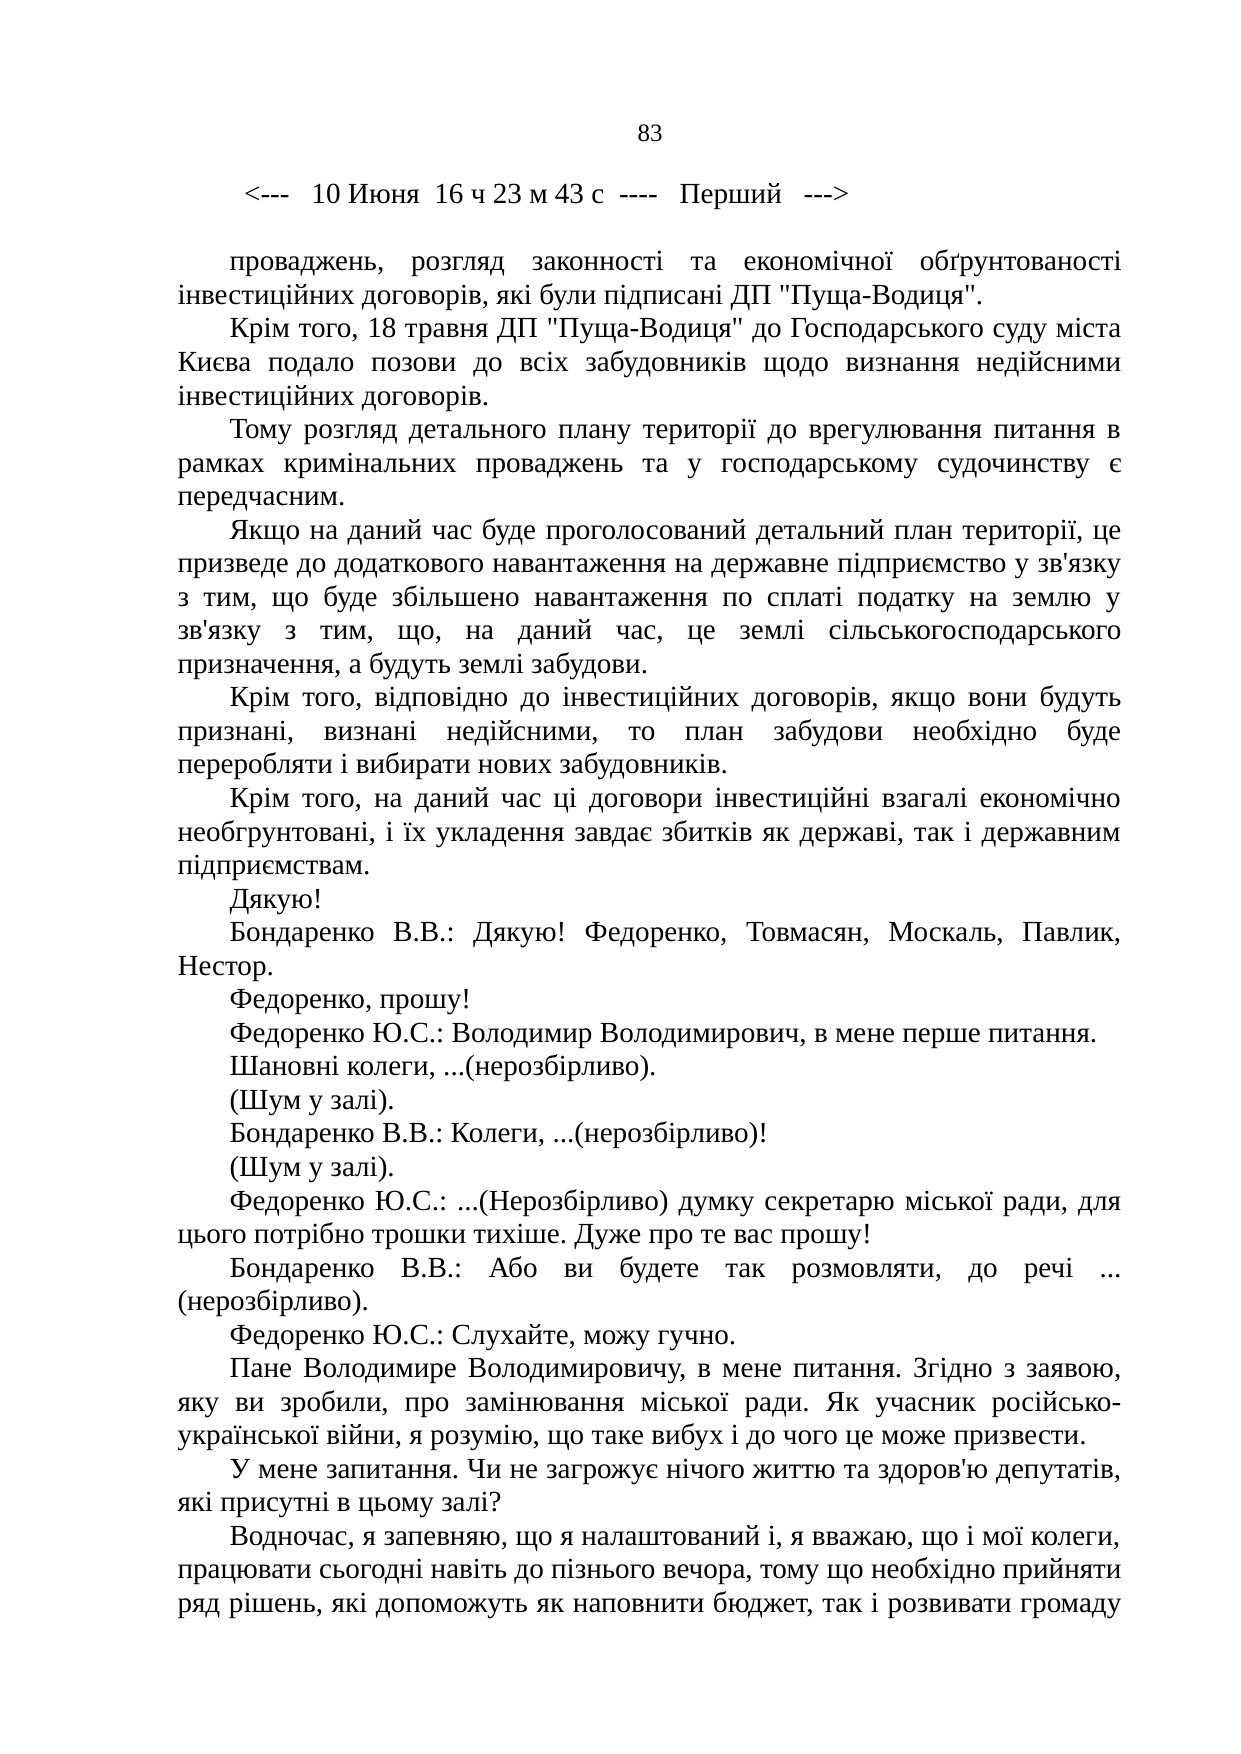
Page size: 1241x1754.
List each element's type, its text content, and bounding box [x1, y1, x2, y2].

text (Шум у залі). [177, 1082, 1122, 1116]
text Бондаренко В.В.: Дякую! Федоренко, Товмасян, Москаль, Павлик, Нестор. [177, 914, 1122, 981]
text Федоренко, прошу! [177, 981, 1122, 1015]
text Дякую! [177, 881, 1122, 914]
text проваджень, розгляд законності та економічної обґрунтованості інвестиційних договорів, які були підписані ДП "Пуща-Водиця". [177, 243, 1122, 311]
text (Шум у залі). [177, 1149, 1122, 1183]
text Бондаренко В.В.: Колеги, ...(нерозбірливо)! [177, 1116, 1122, 1149]
text Федоренко Ю.С.: Володимир Володимирович, в мене перше питання. [177, 1015, 1122, 1048]
text Крім того, 18 травня ДП "Пуща-Водиця" до Господарського суду міста Києва подало позови до всіх забудовників щодо визнання недійсними інвестиційних договорів. [177, 311, 1122, 411]
text Водночас, я запевняю, що я налаштований і, я вважаю, що і мої колеги, працювати сьогодні навіть до пізнього вечора, тому що необхідно прийняти ряд рішень, які допоможуть як наповнити бюджет, так і розвивати громаду [177, 1518, 1122, 1619]
text Крім того, на даний час ці договори інвестиційні взагалі економічно необгрунтовані, і їх укладення завдає збитків як державі, так і державним підприємствам. [177, 780, 1122, 881]
text Бондаренко В.В.: Або ви будете так розмовляти, до речі ...(нерозбірливо). [177, 1250, 1122, 1317]
text <--- 10 Июня 16 ч 23 м 43 с ---- Перший ---> [177, 176, 1122, 210]
text Якщо на даний час буде проголосований детальний план території, це призведе до додаткового навантаження на державне підприємство у зв'язку з тим, що буде збільшено навантаження по сплаті податку на землю у зв'язку з тим, що, на даний час, це землі сільськогосподарського призначення, а будуть землі забудови. [177, 512, 1122, 679]
text У мене запитання. Чи не загрожує нічого життю та здоров'ю депутатів, які присутні в цьому залі? [177, 1451, 1122, 1518]
text Федоренко Ю.С.: ...(Нерозбірливо) думку секретарю міської ради, для цього потрібно трошки тихіше. Дуже про те вас прошу! [177, 1183, 1122, 1250]
text Крім того, відповідно до інвестиційних договорів, якщо вони будуть признані, визнані недійсними, то план забудови необхідно буде переробляти і вибирати нових забудовників. [177, 679, 1122, 780]
text Тому розгляд детального плану території до врегулювання питання в рамках кримінальних проваджень та у господарському судочинству є передчасним. [177, 411, 1122, 512]
text Пане Володимире Володимировичу, в мене питання. Згідно з заявою, яку ви зробили, про замінювання міської ради. Як учасник російсько-української війни, я розумію, що таке вибух і до чого це може призвести. [177, 1350, 1122, 1451]
text Шановні колеги, ...(нерозбірливо). [177, 1048, 1122, 1082]
text Федоренко Ю.С.: Слухайте, можу гучно. [177, 1317, 1122, 1350]
